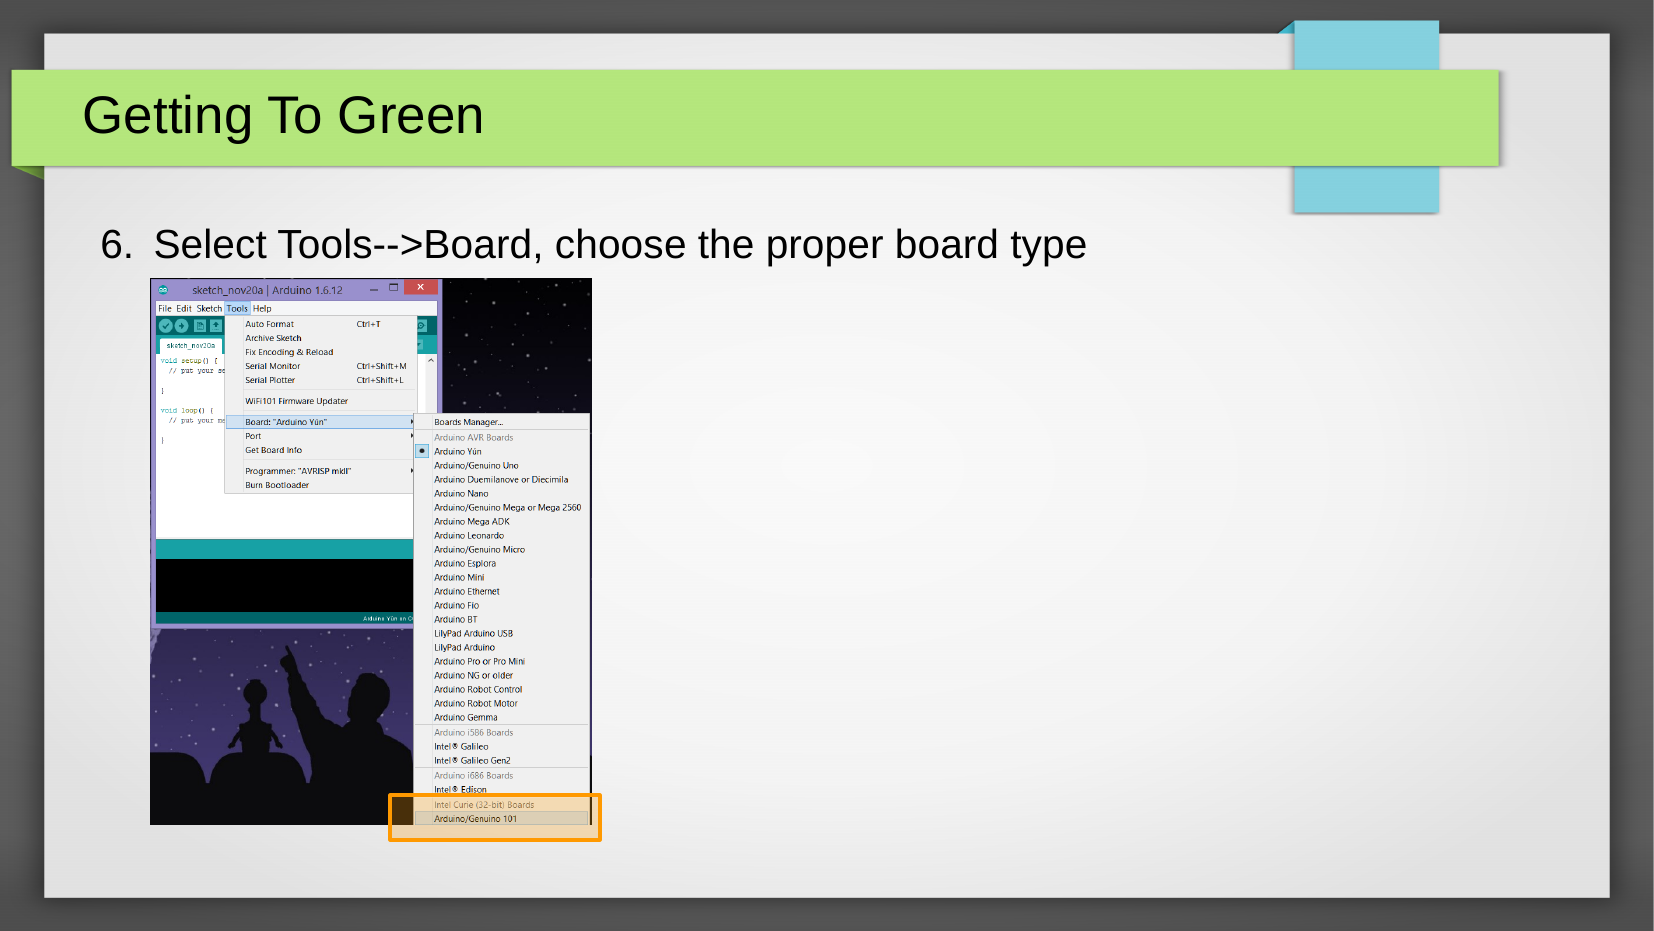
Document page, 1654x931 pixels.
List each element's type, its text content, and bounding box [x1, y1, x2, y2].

list Select Tools-->Board, choose the proper board type [82, 221, 1571, 761]
text_box [390, 795, 601, 841]
picture [0, 0, 1654, 931]
title Getting To Green [82, 70, 1264, 160]
